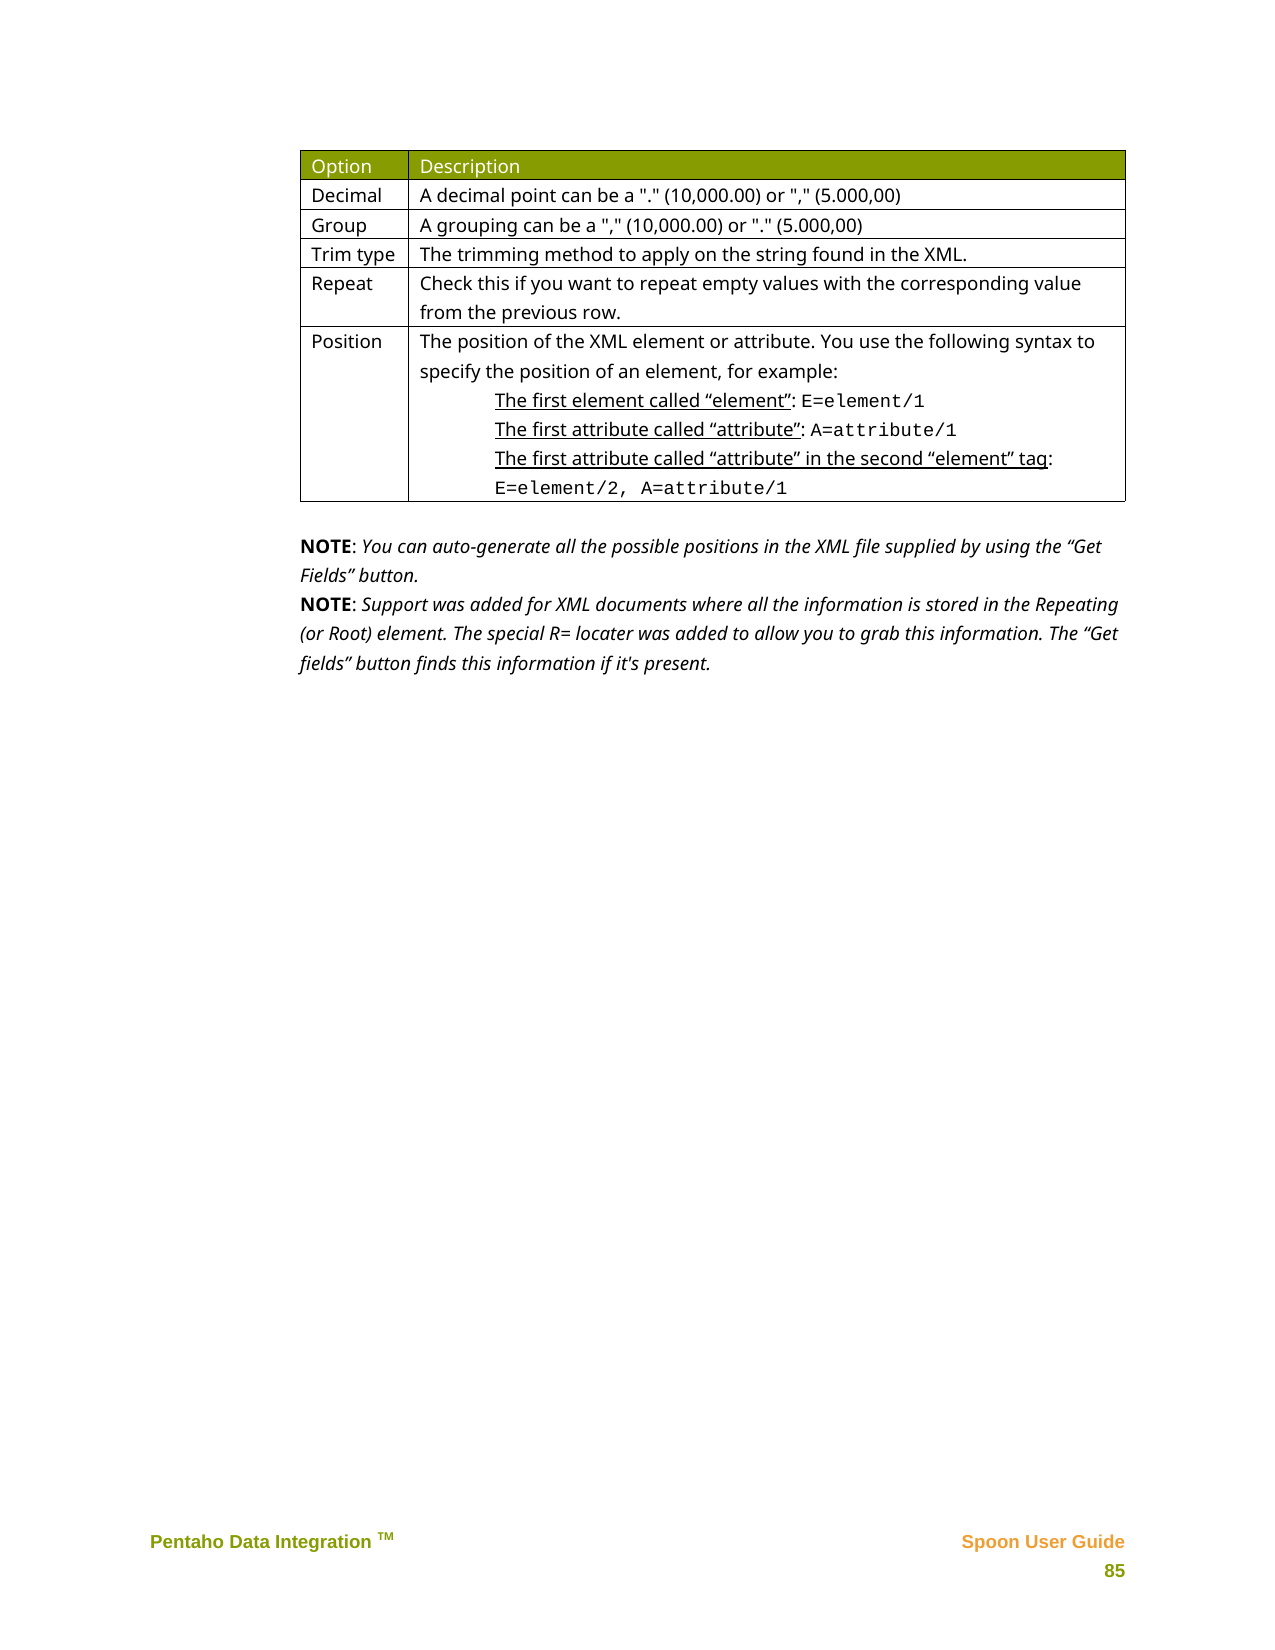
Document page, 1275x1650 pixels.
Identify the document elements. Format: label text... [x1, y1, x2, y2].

table_cell Repeat [301, 268, 408, 326]
table_cell Decimal [301, 180, 408, 208]
table_cell Trim type [301, 239, 408, 267]
table_header Description [409, 151, 1125, 179]
table_cell A decimal point can be a "." (10,000.00) or "," (5.000,00) [409, 180, 1125, 208]
table_cell Position [301, 327, 408, 501]
table_cell Check this if you want to repeat empty values with the corresponding value from the previous row. [409, 268, 1125, 326]
table_cell The trimming method to apply on the string found in the XML. [409, 239, 1125, 267]
table_cell A grouping can be a "," (10,000.00) or "." (5.000,00) [409, 210, 1125, 238]
table_cell Group [301, 210, 408, 238]
text NOTE: Support was added for XML documents where all the information is stored in the Repeating (or Root) element. The special R= locater was added to allow you to grab this information. The “Get fields” button finds this information if it's present. [300, 588, 1125, 676]
table_cell The position of the XML element or attribute. You use the following syntax to specify the position of an element, for example: The first element called “element”: E=element/1 The first attribute called “attribute”: A=attribute/1 The first attribute called “attribute” in the second “element” tag: E=element/2, A=attribute/1 [409, 327, 1125, 501]
text NOTE: You can auto-generate all the possible positions in the XML file supplied by using the “Get Fields” button. [300, 530, 1125, 588]
table_header Option [301, 151, 408, 179]
